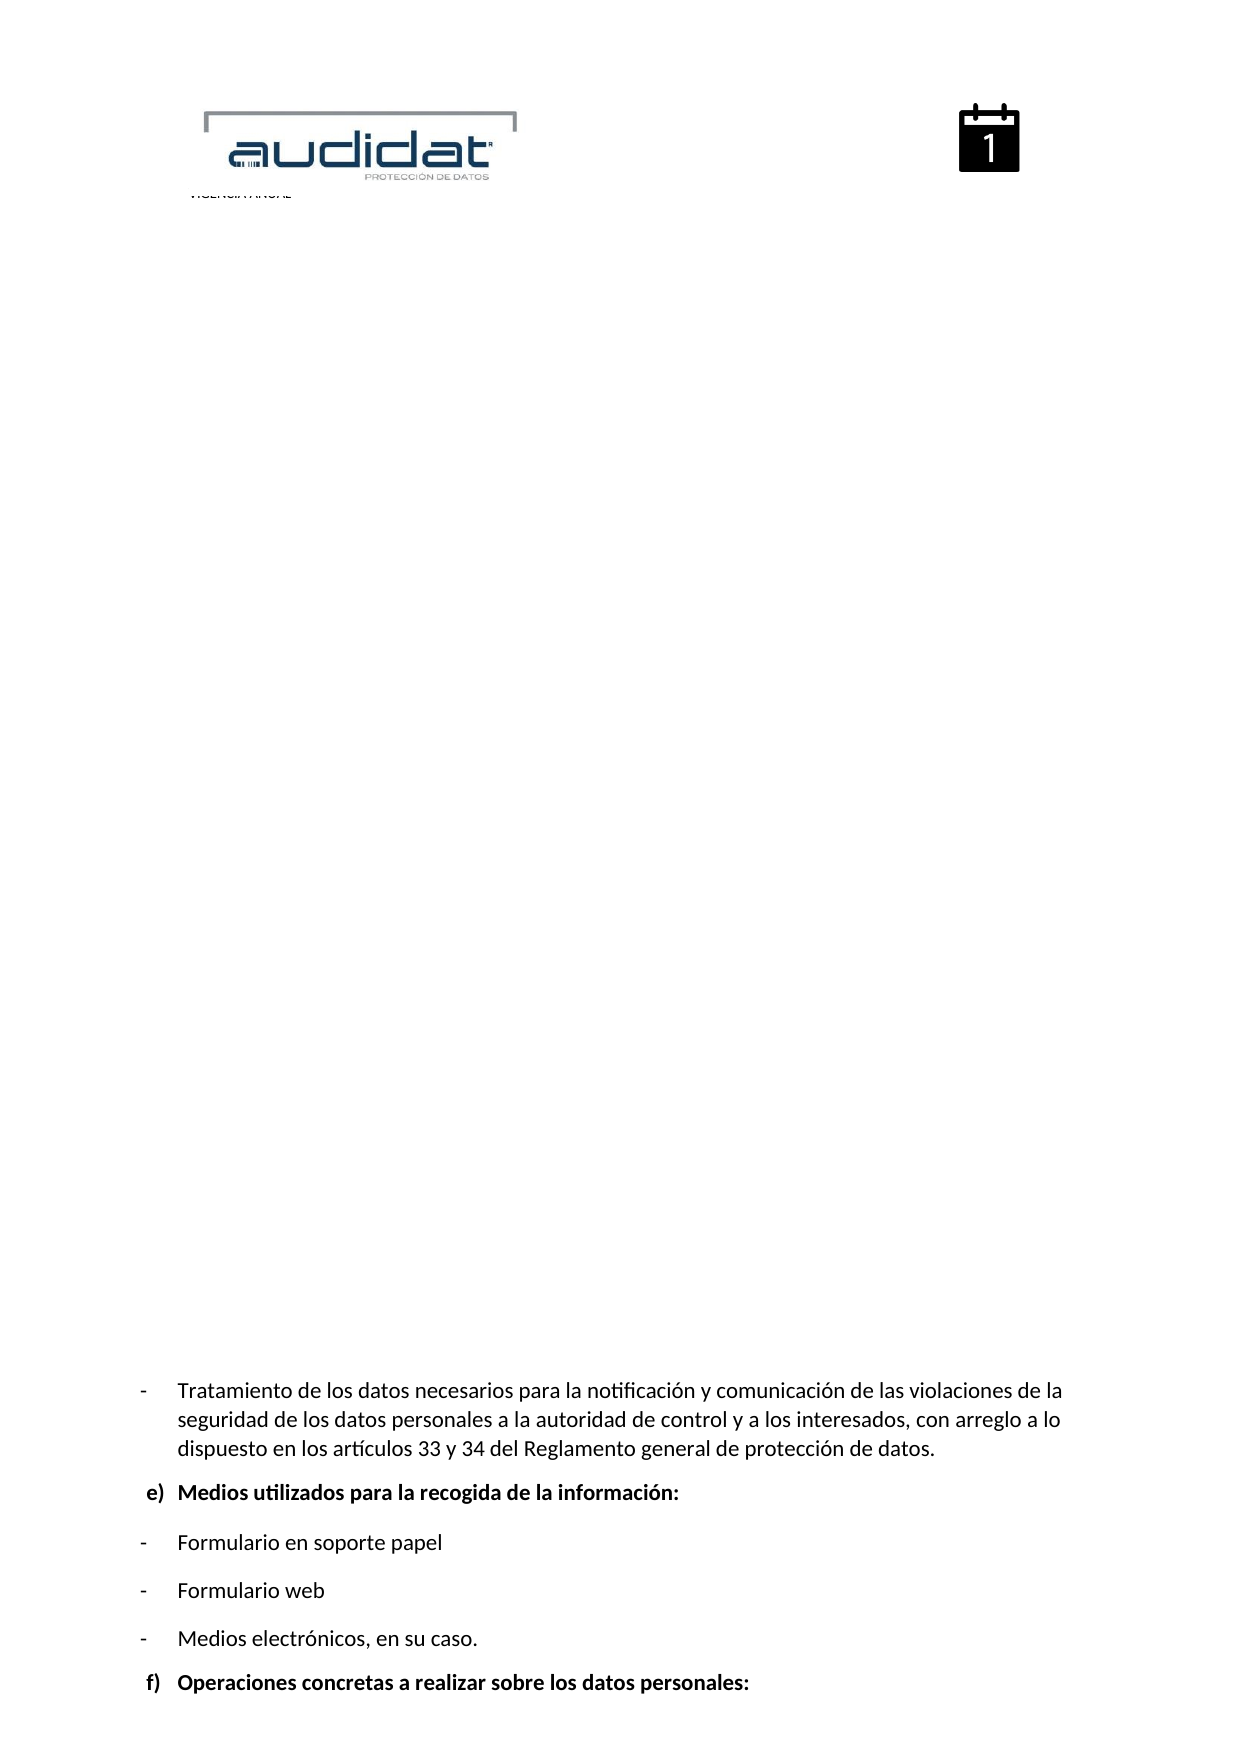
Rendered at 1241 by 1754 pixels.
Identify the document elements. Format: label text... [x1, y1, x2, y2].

list Operaciones concretas a realizar sobre los datos personales: [146, 1668, 1064, 1696]
list Tratamiento de los datos necesarios para la notificación y comunicación de las violaciones de la seguridad de los datos personales a la autoridad de control y a los interesados, con arreglo a lo dispuesto en los artículos 33 y 34 del Reglamento general de protección de datos. [140, 1376, 1064, 1462]
list Medios electrónicos, en su caso. [140, 1624, 1064, 1652]
list Medios utilizados para la recogida de la información: [146, 1478, 1064, 1506]
list Formulario web [140, 1576, 1064, 1604]
list Formulario en soporte papel [140, 1528, 1064, 1556]
